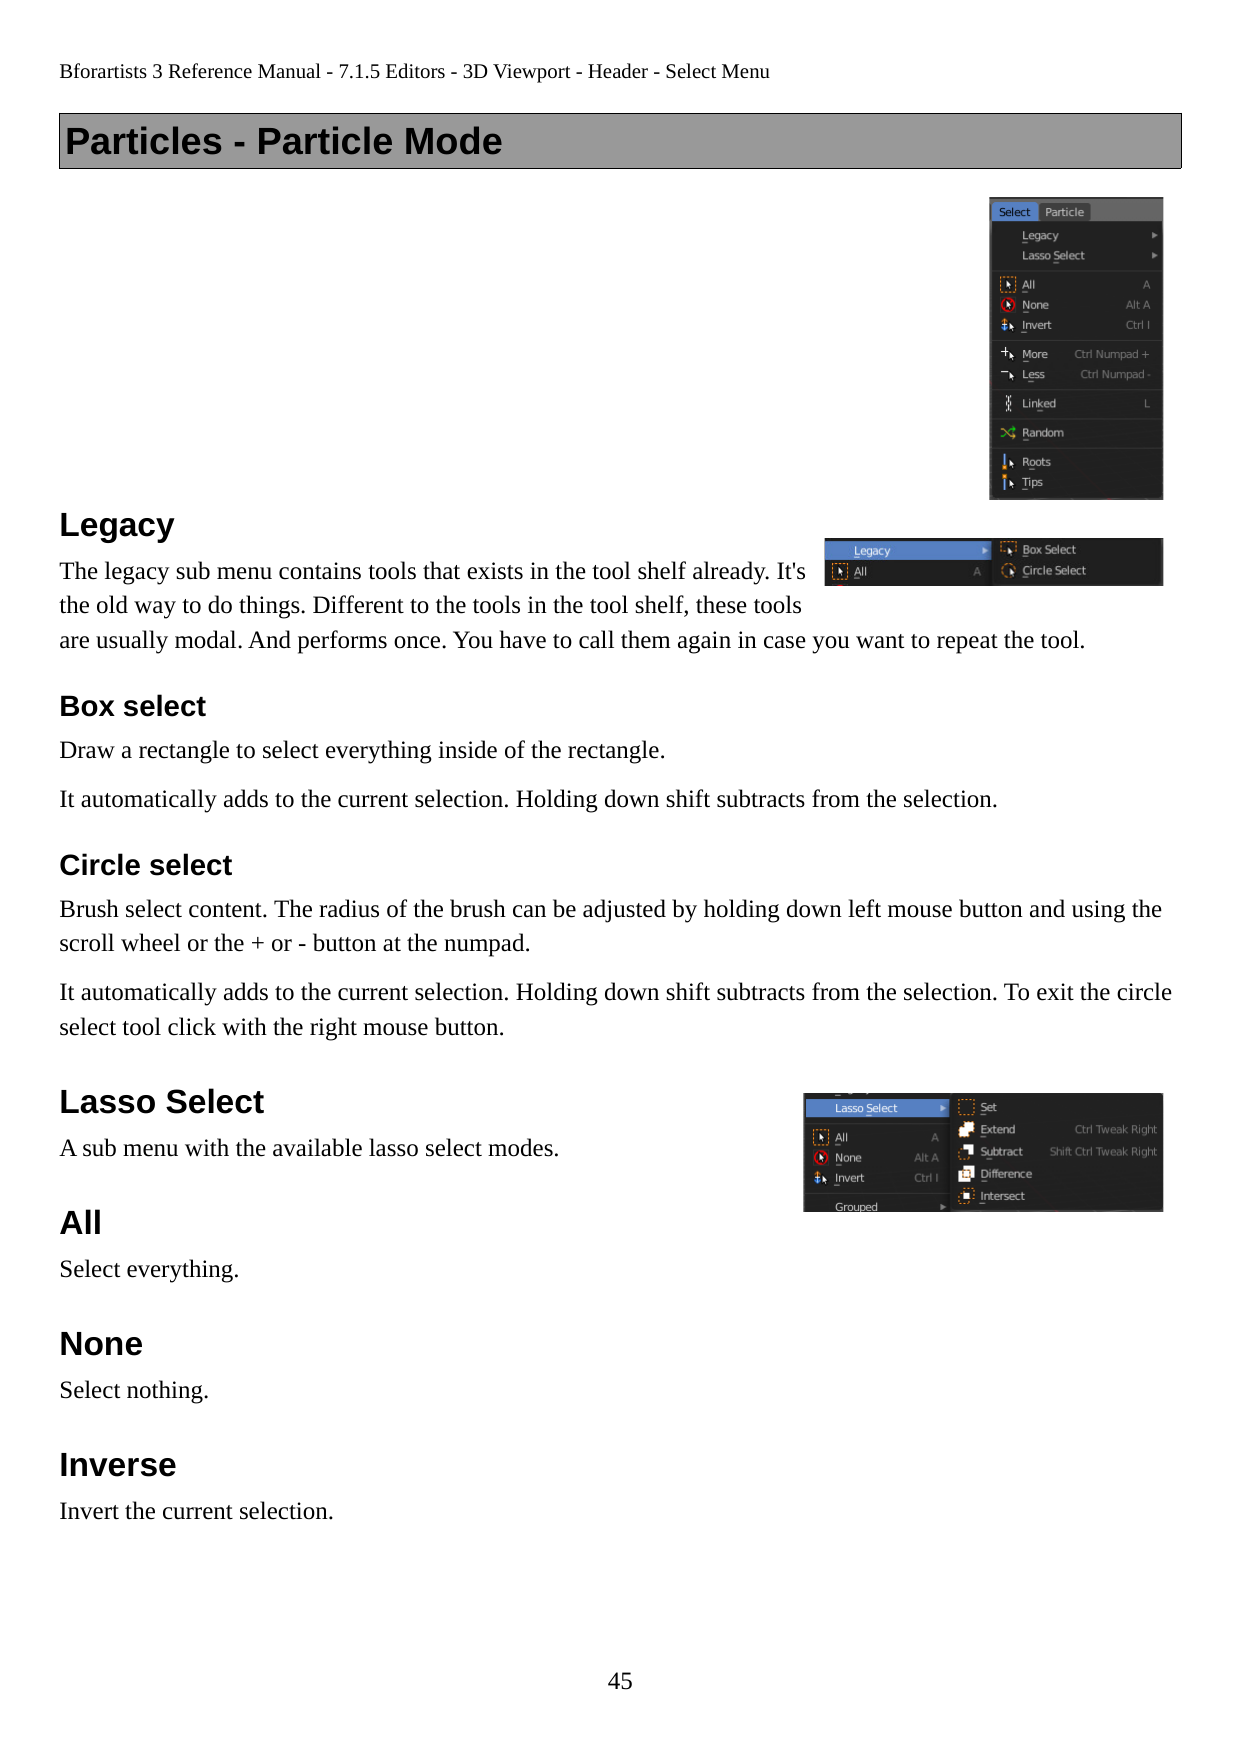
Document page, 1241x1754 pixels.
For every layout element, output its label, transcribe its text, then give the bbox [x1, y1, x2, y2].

subtitle Circle select [59, 848, 1181, 881]
subtitle All [59, 1203, 1181, 1242]
subtitle Box select [59, 689, 1181, 722]
text Select nothing. [59, 1375, 1181, 1404]
table_header Particles - Particle Mode [60, 114, 1181, 168]
text A sub menu with the available lasso select modes. [59, 1133, 803, 1162]
picture [989, 197, 1164, 500]
text It automatically adds to the current selection. Holding down shift subtracts from the selection. [59, 784, 1181, 813]
text Draw a rectangle to select everything inside of the rectangle. [59, 735, 1181, 764]
subtitle Inverse [59, 1445, 1181, 1484]
text It automatically adds to the current selection. Holding down shift subtracts from the selection. To exit the circle select tool click with the right mouse button. [59, 977, 1181, 1041]
text The legacy sub menu contains tools that exists in the tool shelf already. It's the old way to do things. Different to the tools in the tool shelf, these tools are usually modal. And performs once. You have to call them again in case you want to repeat the tool. [59, 556, 1181, 654]
subtitle None [59, 1324, 1181, 1363]
subtitle Legacy [59, 505, 1181, 544]
picture [824, 538, 1164, 586]
picture [803, 1093, 1164, 1212]
subtitle Lasso Select [59, 1082, 1181, 1121]
text Invert the current selection. [59, 1496, 1181, 1525]
text Select everything. [59, 1254, 1181, 1283]
text Brush select content. The radius of the brush can be adjusted by holding down left mouse button and using the scroll wheel or the + or - button at the numpad. [59, 894, 1181, 957]
